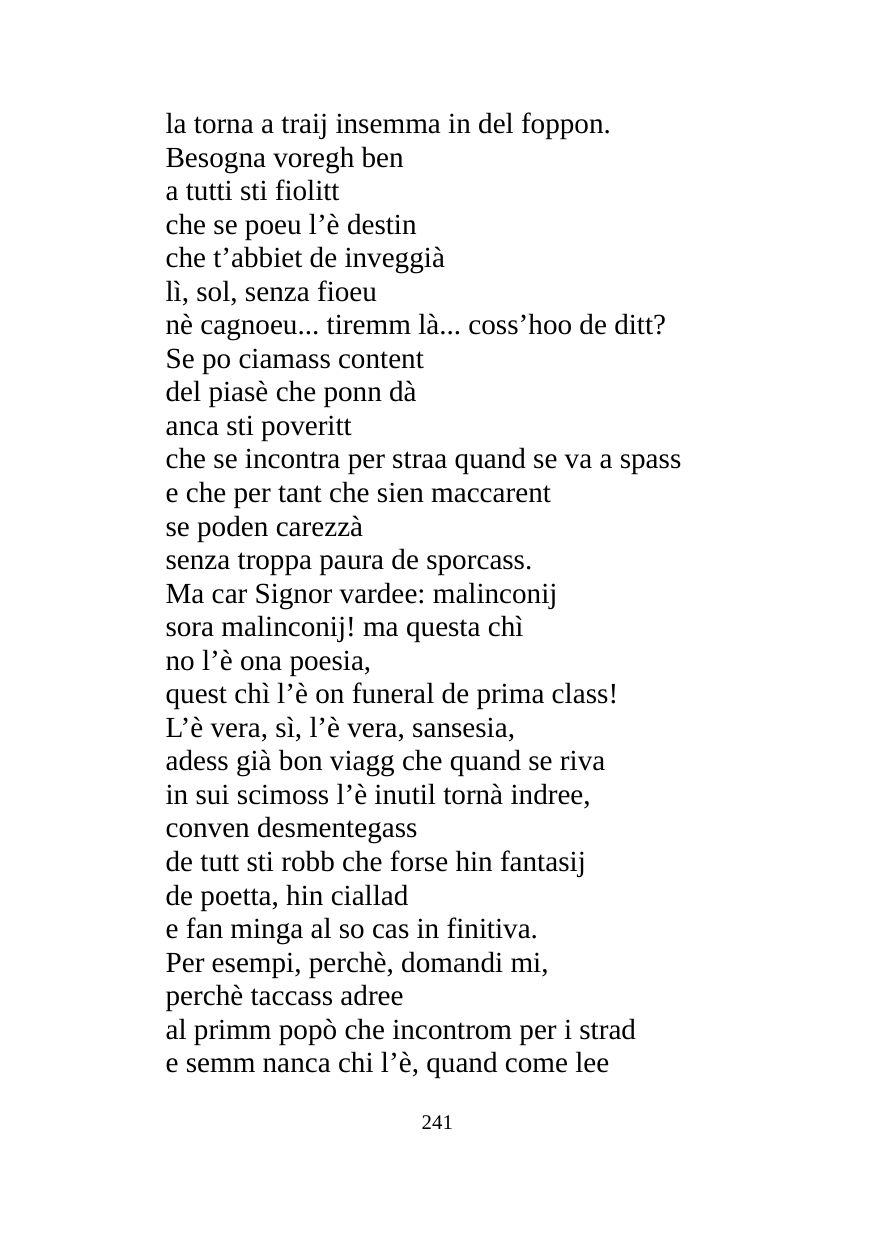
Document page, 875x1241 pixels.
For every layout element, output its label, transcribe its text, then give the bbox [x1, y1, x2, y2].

text la torna a traij insemma in del foppon. Besogna voregh ben a tutti sti fiolitt che se poeu l’è destin che t’abbiet de inveggià lì, sol, senza fioeu nè cagnoeu... tiremm là... coss’hoo de ditt? Se po ciamass content del piasè che ponn dà anca sti poveritt che se incontra per straa quand se va a spass e che per tant che sien maccarent se poden carezzà senza troppa paura de sporcass. Ma car Signor vardee: malinconij sora malinconij! ma questa chì no l’è ona poesia, quest chì l’è on funeral de prima class! L’è vera, sì, l’è vera, sansesia, adess già bon viagg che quand se riva in sui scimoss l’è inutil tornà indree, conven desmentegass de tutt sti robb che forse hin fantasij de poetta, hin ciallad e fan minga al so cas in finitiva. Per esempi, perchè, domandi mi, perchè taccass adree al primm popò che incontrom per i strad e semm nanca chi l’è, quand come lee [165, 106, 768, 1079]
